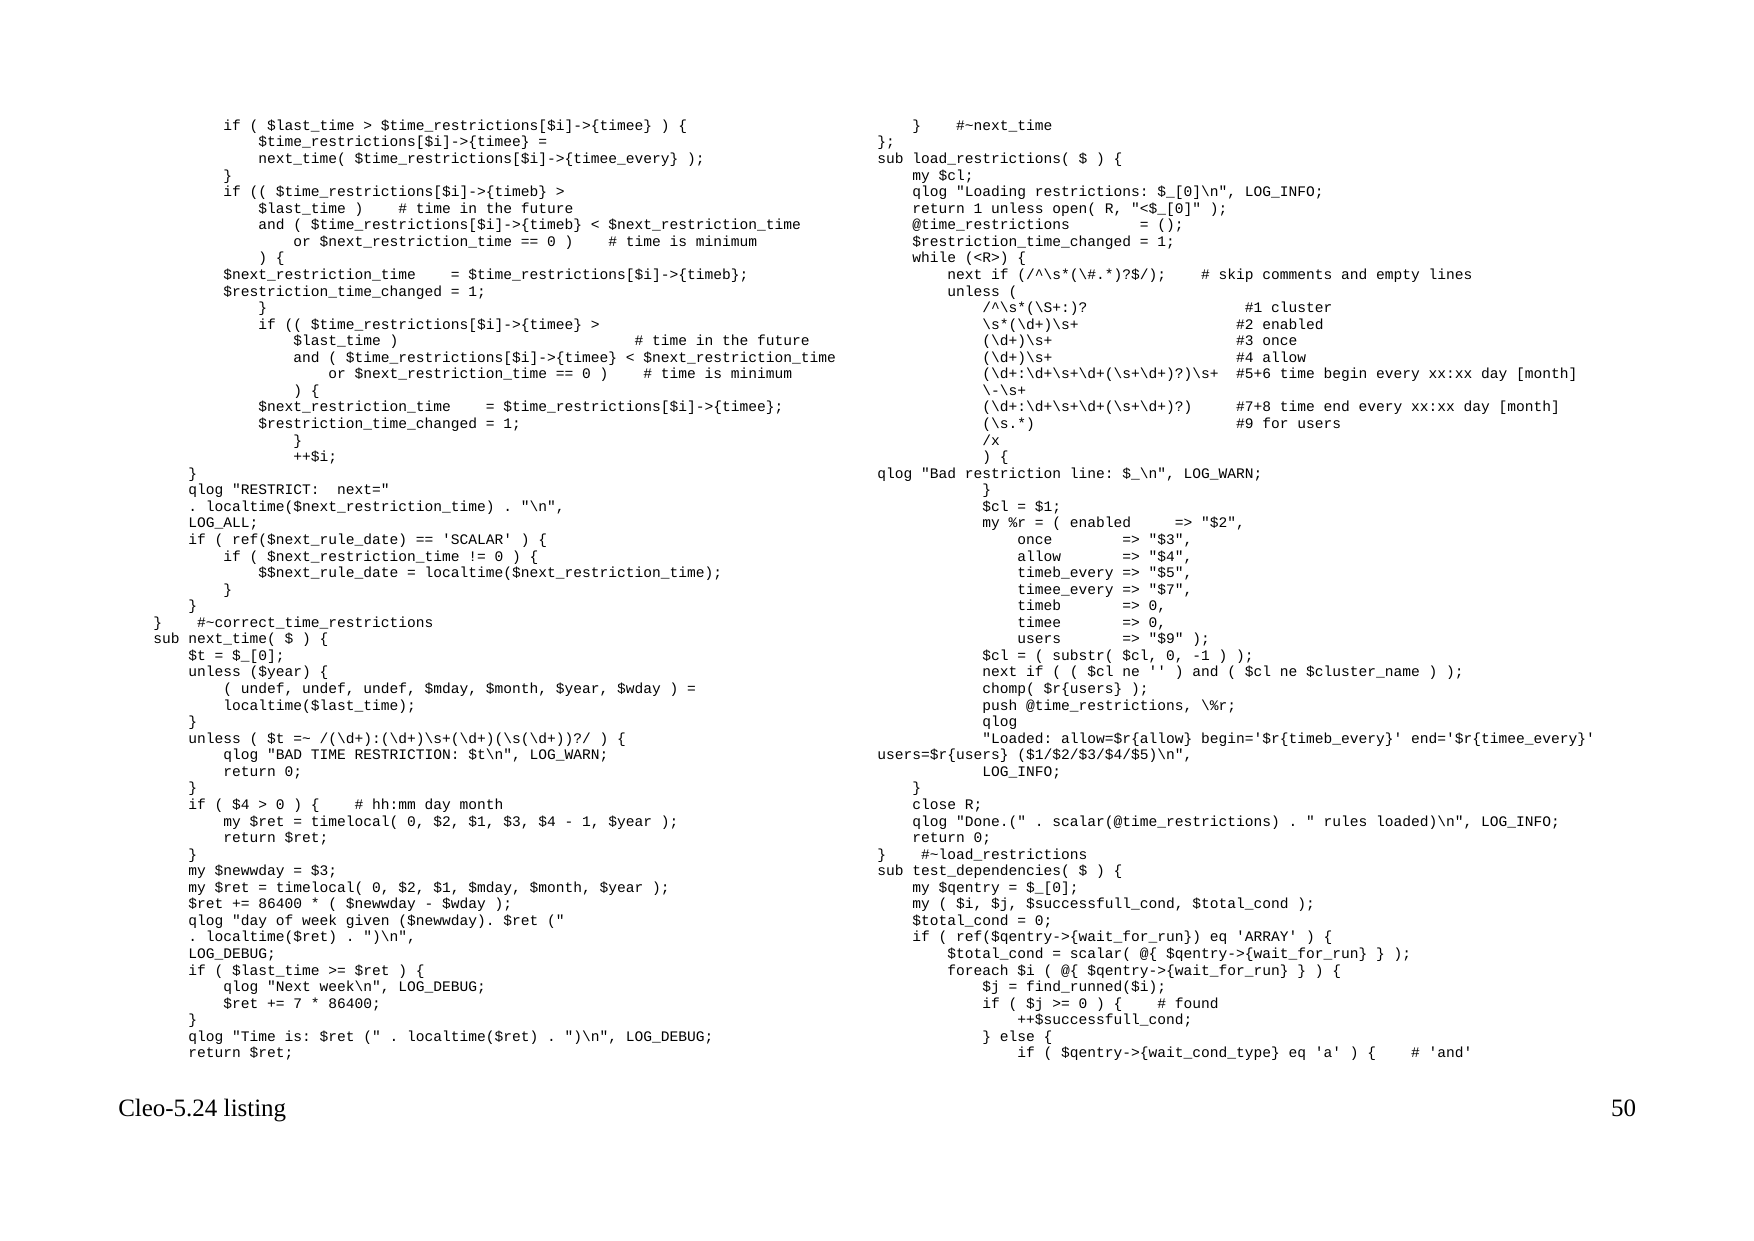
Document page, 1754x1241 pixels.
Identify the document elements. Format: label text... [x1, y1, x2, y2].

text } [877, 781, 1636, 797]
text $last_time ) # time in the future [118, 333, 877, 350]
text while (<R>) { [877, 251, 1636, 267]
text $total_cond = 0; [877, 913, 1636, 930]
text if ( ref($next_rule_date) == 'SCALAR' ) { [118, 532, 877, 549]
text if ( $next_restriction_time != 0 ) { [118, 549, 877, 565]
text $last_time ) # time in the future [118, 201, 877, 217]
text next_time( $time_restrictions[$i]->{timee_every} ); [118, 151, 877, 168]
text (\d+)\s+ #3 once [877, 333, 1636, 350]
text qlog "BAD TIME RESTRICTION: $t\n", LOG_WARN; [118, 747, 877, 764]
text qlog "Time is: $ret (" . localtime($ret) . ")\n", LOG_DEBUG; [118, 1029, 877, 1046]
text ) { [877, 449, 1636, 466]
text . localtime($ret) . ")\n", [118, 930, 877, 946]
text if ( $j >= 0 ) { # found [877, 996, 1636, 1012]
text close R; [877, 797, 1636, 814]
text timeb => 0, [877, 598, 1636, 615]
text unless ( $t =~ /(\d+):(\d+)\s+(\d+)(\s(\d+))?/ ) { [118, 731, 877, 747]
text or $next_restriction_time == 0 ) # time is minimum [118, 234, 877, 251]
text LOG_INFO; [877, 764, 1636, 781]
text if ( $qentry->{wait_cond_type} eq 'a' ) { # 'and' [877, 1046, 1636, 1062]
text my $cl; [877, 168, 1636, 184]
text $time_restrictions[$i]->{timee} = [118, 135, 877, 151]
text push @time_restrictions, \%r; [877, 698, 1636, 714]
text $$next_rule_date = localtime($next_restriction_time); [118, 565, 877, 582]
text qlog "Next week\n", LOG_DEBUG; [118, 979, 877, 996]
text my $newwday = $3; [118, 863, 877, 880]
text ++$successfull_cond; [877, 1012, 1636, 1029]
text or $next_restriction_time == 0 ) # time is minimum [118, 367, 877, 383]
text . localtime($next_restriction_time) . "\n", [118, 499, 877, 516]
text timeb_every => "$5", [877, 565, 1636, 582]
text } [118, 1012, 877, 1029]
text sub test_dependencies( $ ) { [877, 863, 1636, 880]
text \-\s+ [877, 383, 1636, 400]
text } #~load_restrictions [877, 847, 1636, 863]
text ) { [118, 251, 877, 267]
text return 0; [118, 764, 877, 781]
text my $ret = timelocal( 0, $2, $1, $mday, $month, $year ); [118, 880, 877, 897]
text if ( ref($qentry->{wait_for_run}) eq 'ARRAY' ) { [877, 930, 1636, 946]
text $ret += 86400 * ( $newwday - $wday ); [118, 897, 877, 913]
text } [118, 466, 877, 482]
text if (( $time_restrictions[$i]->{timee} > [118, 317, 877, 333]
text if ( $last_time >= $ret ) { [118, 963, 877, 979]
text (\d+:\d+\s+\d+(\s+\d+)?)\s+ #5+6 time begin every xx:xx day [month] [877, 367, 1636, 383]
text } [118, 582, 877, 598]
text sub next_time( $ ) { [118, 632, 877, 648]
text /x [877, 433, 1636, 449]
text if (( $time_restrictions[$i]->{timeb} > [118, 184, 877, 201]
text $cl = $1; [877, 499, 1636, 516]
text chomp( $r{users} ); [877, 681, 1636, 698]
text (\d+)\s+ #4 allow [877, 350, 1636, 367]
text qlog "day of week given ($newwday). $ret (" [118, 913, 877, 930]
text once => "$3", [877, 532, 1636, 549]
text $restriction_time_changed = 1; [118, 284, 877, 300]
text if ( $last_time > $time_restrictions[$i]->{timee} ) { [118, 118, 877, 135]
text } [118, 847, 877, 863]
text return 1 unless open( R, "<$_[0]" ); [877, 201, 1636, 217]
text return $ret; [118, 830, 877, 847]
text $restriction_time_changed = 1; [118, 416, 877, 433]
text ( undef, undef, undef, $mday, $month, $year, $wday ) = [118, 681, 877, 698]
text LOG_DEBUG; [118, 946, 877, 963]
text $j = find_runned($i); [877, 979, 1636, 996]
text timee_every => "$7", [877, 582, 1636, 598]
text my ( $i, $j, $successfull_cond, $total_cond ); [877, 897, 1636, 913]
text $t = $_[0]; [118, 648, 877, 665]
text } #~correct_time_restrictions [118, 615, 877, 632]
text qlog "Loading restrictions: $_[0]\n", LOG_INFO; [877, 184, 1636, 201]
text localtime($last_time); [118, 698, 877, 714]
text foreach $i ( @{ $qentry->{wait_for_run} } ) { [877, 963, 1636, 979]
text $next_restriction_time = $time_restrictions[$i]->{timeb}; [118, 267, 877, 284]
text } [118, 433, 877, 449]
text "Loaded: allow=$r{allow} begin='$r{timeb_every}' end='$r{timee_every}' users=$r{users} ($1/$2/$3/$4/$5)\n", [877, 731, 1636, 764]
text unless ($year) { [118, 665, 877, 681]
text sub load_restrictions( $ ) { [877, 151, 1636, 168]
text (\s.*) #9 for users [877, 416, 1636, 433]
text $next_restriction_time = $time_restrictions[$i]->{timee}; [118, 400, 877, 416]
text } [118, 781, 877, 797]
text LOG_ALL; [118, 516, 877, 532]
text return 0; [877, 830, 1636, 847]
text ++$i; [118, 449, 877, 466]
text and ( $time_restrictions[$i]->{timee} < $next_restriction_time [118, 350, 877, 367]
text /^\s*(\S+:)? #1 cluster [877, 300, 1636, 317]
text $total_cond = scalar( @{ $qentry->{wait_for_run} } ); [877, 946, 1636, 963]
text and ( $time_restrictions[$i]->{timeb} < $next_restriction_time [118, 217, 877, 234]
text @time_restrictions = (); [877, 217, 1636, 234]
text unless ( [877, 284, 1636, 300]
text my $ret = timelocal( 0, $2, $1, $3, $4 - 1, $year ); [118, 814, 877, 830]
text next if (/^\s*(\#.*)?$/); # skip comments and empty lines [877, 267, 1636, 284]
text } #~next_time [877, 118, 1636, 135]
text qlog [877, 714, 1636, 731]
text my $qentry = $_[0]; [877, 880, 1636, 897]
text ) { [118, 383, 877, 400]
text } [118, 168, 877, 184]
text } [118, 598, 877, 615]
text if ( $4 > 0 ) { # hh:mm day month [118, 797, 877, 814]
text }; [877, 135, 1636, 151]
text next if ( ( $cl ne '' ) and ( $cl ne $cluster_name ) ); [877, 665, 1636, 681]
text $restriction_time_changed = 1; [877, 234, 1636, 251]
text } [118, 714, 877, 731]
text qlog "Done.(" . scalar(@time_restrictions) . " rules loaded)\n", LOG_INFO; [877, 814, 1636, 830]
text } else { [877, 1029, 1636, 1046]
text my %r = ( enabled => "$2", [877, 516, 1636, 532]
text qlog "Bad restriction line: $_\n", LOG_WARN; [877, 466, 1636, 482]
text timee => 0, [877, 615, 1636, 632]
text (\d+:\d+\s+\d+(\s+\d+)?) #7+8 time end every xx:xx day [month] [877, 400, 1636, 416]
text $ret += 7 * 86400; [118, 996, 877, 1012]
text return $ret; [118, 1046, 877, 1062]
text } [118, 300, 877, 317]
text allow => "$4", [877, 549, 1636, 565]
text $cl = ( substr( $cl, 0, -1 ) ); [877, 648, 1636, 665]
text } [877, 482, 1636, 499]
text \s*(\d+)\s+ #2 enabled [877, 317, 1636, 333]
text users => "$9" ); [877, 632, 1636, 648]
text qlog "RESTRICT: next=" [118, 482, 877, 499]
